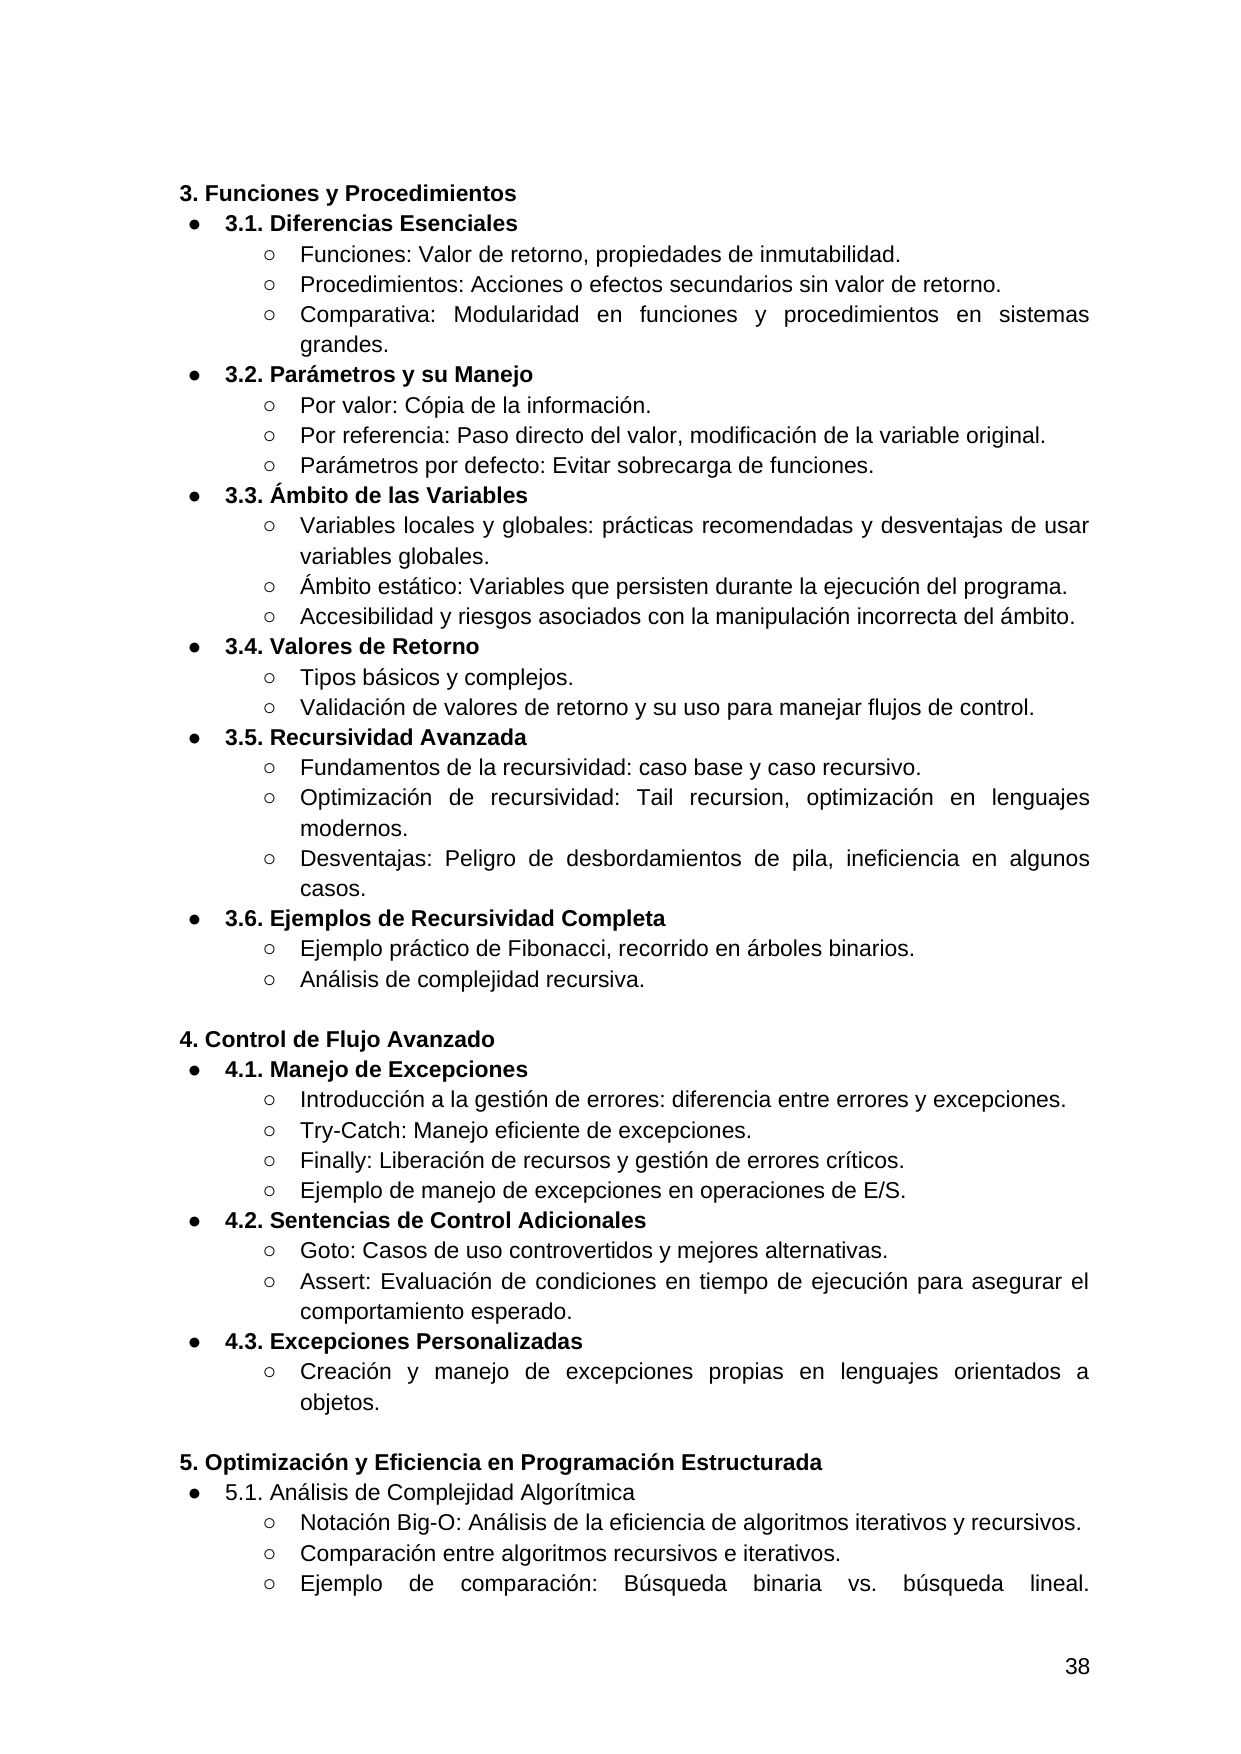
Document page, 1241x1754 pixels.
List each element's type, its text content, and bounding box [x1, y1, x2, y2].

list Por valor: Cópia de la información. [262, 392, 1090, 418]
list Variables locales y globales: prácticas recomendadas y desventajas de usar variables globales. [262, 512, 1090, 569]
list 3.1. Diferencias Esenciales [187, 210, 1090, 237]
list Comparativa: Modularidad en funciones y procedimientos en sistemas grandes. [262, 301, 1090, 358]
text 5. Optimización y Eficiencia en Programación Estructurada [179, 1449, 1090, 1475]
list Desventajas: Peligro de desbordamientos de pila, ineficiencia en algunos casos. [262, 845, 1090, 901]
list Comparación entre algoritmos recursivos e iterativos. [262, 1539, 1090, 1566]
list 3.4. Valores de Retorno [187, 633, 1090, 660]
list Procedimientos: Acciones o efectos secundarios sin valor de retorno. [262, 271, 1090, 297]
list Notación Big-O: Análisis de la eficiencia de algoritmos iterativos y recursivos. [262, 1509, 1090, 1536]
list Validación de valores de retorno y su uso para manejar flujos de control. [262, 694, 1090, 720]
list Fundamentos de la recursividad: caso base y caso recursivo. [262, 754, 1090, 781]
text 4. Control de Flujo Avanzado [179, 1026, 1090, 1052]
list Parámetros por defecto: Evitar sobrecarga de funciones. [262, 452, 1090, 478]
list 4.2. Sentencias de Control Adicionales [187, 1207, 1090, 1234]
list Ejemplo de comparación: Búsqueda binaria vs. búsqueda lineal. [262, 1570, 1090, 1596]
list Goto: Casos de uso controvertidos y mejores alternativas. [262, 1237, 1090, 1264]
list 5.1. Análisis de Complejidad Algorítmica [187, 1479, 1090, 1506]
list Introducción a la gestión de errores: diferencia entre errores y excepciones. [262, 1086, 1090, 1113]
list Funciones: Valor de retorno, propiedades de inmutabilidad. [262, 241, 1090, 267]
list Tipos básicos y complejos. [262, 663, 1090, 690]
list Ejemplo de manejo de excepciones en operaciones de E/S. [262, 1177, 1090, 1203]
list Try-Catch: Manejo eficiente de excepciones. [262, 1117, 1090, 1143]
list Creación y manejo de excepciones propias en lenguajes orientados a objetos. [262, 1358, 1090, 1445]
list Assert: Evaluación de condiciones en tiempo de ejecución para asegurar el comportamiento esperado. [262, 1268, 1090, 1324]
list Análisis de complejidad recursiva. [262, 966, 1090, 992]
text 3. Funciones y Procedimientos [179, 180, 1090, 207]
list 3.5. Recursividad Avanzada [187, 724, 1090, 750]
list 4.1. Manejo de Excepciones [187, 1056, 1090, 1083]
list Por referencia: Paso directo del valor, modificación de la variable original. [262, 422, 1090, 448]
list Accesibilidad y riesgos asociados con la manipulación incorrecta del ámbito. [262, 603, 1090, 629]
list 3.2. Parámetros y su Manejo [187, 361, 1090, 388]
list Optimización de recursividad: Tail recursion, optimización en lenguajes modernos. [262, 784, 1090, 841]
list 3.3. Ámbito de las Variables [187, 482, 1090, 509]
list 3.6. Ejemplos de Recursividad Completa [187, 905, 1090, 932]
list Ejemplo práctico de Fibonacci, recorrido en árboles binarios. [262, 935, 1090, 962]
list 4.3. Excepciones Personalizadas [187, 1328, 1090, 1354]
list Finally: Liberación de recursos y gestión de errores críticos. [262, 1147, 1090, 1173]
list Ámbito estático: Variables que persisten durante la ejecución del programa. [262, 573, 1090, 599]
